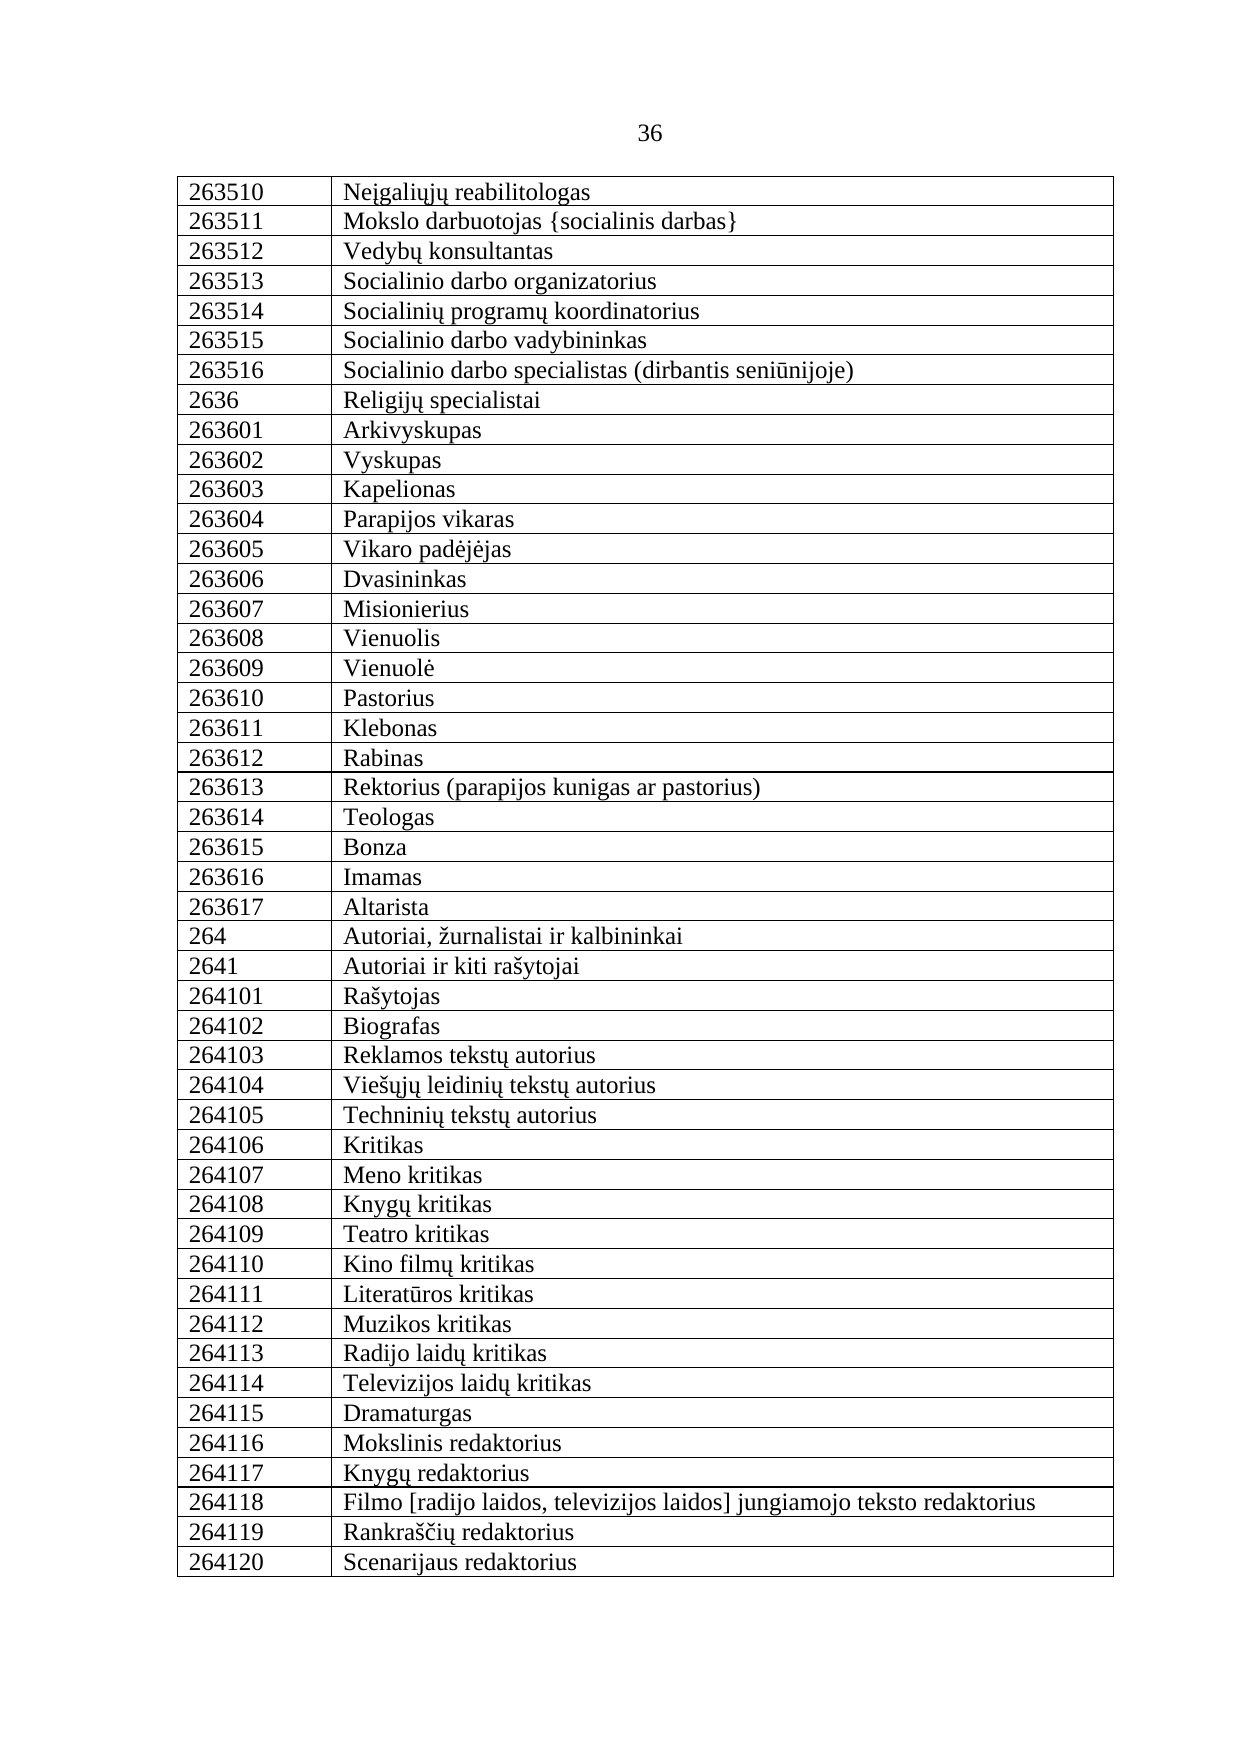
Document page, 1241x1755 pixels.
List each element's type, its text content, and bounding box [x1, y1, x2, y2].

table_cell Parapijos vikaras [332, 504, 1113, 533]
table_cell Vedybų konsultantas [332, 236, 1113, 265]
table_cell Dvasininkas [332, 564, 1113, 593]
table_cell [1114, 1010, 1119, 1039]
table_cell 2636 [178, 385, 331, 414]
table_cell 264118 [178, 1488, 331, 1516]
table_cell Autoriai ir kiti rašytojai [332, 951, 1113, 980]
table_cell Reklamos tekstų autorius [332, 1041, 1113, 1069]
table_cell 263606 [178, 564, 331, 593]
table_cell [1114, 1099, 1119, 1129]
table_cell 263611 [178, 713, 331, 742]
table_cell Vienuolis [332, 624, 1113, 652]
table_cell [1114, 414, 1119, 444]
table_cell [1114, 205, 1119, 235]
table_cell 2641 [178, 951, 331, 980]
table_cell 264110 [178, 1249, 331, 1278]
table_cell Misionierius [332, 594, 1113, 622]
table_cell 263512 [178, 236, 331, 265]
table_cell Teologas [332, 802, 1113, 831]
table_cell [1114, 801, 1119, 831]
table_cell 263616 [178, 862, 331, 891]
table_cell [1114, 295, 1119, 324]
table_cell 264113 [178, 1339, 331, 1367]
table_cell [1114, 891, 1119, 920]
table_cell Teatro kritikas [332, 1219, 1113, 1248]
table_cell [1114, 235, 1119, 265]
table_cell [1114, 950, 1119, 980]
table_cell [1114, 265, 1119, 295]
table_cell Literatūros kritikas [332, 1279, 1113, 1308]
table_cell [1114, 176, 1119, 205]
table_cell 263515 [178, 326, 331, 354]
table_cell 263608 [178, 624, 331, 652]
table_cell 263511 [178, 206, 331, 235]
table_cell [1114, 1159, 1119, 1188]
table_cell 264112 [178, 1309, 331, 1337]
table_cell Scenarijaus redaktorius [332, 1547, 1113, 1576]
table_cell Knygų kritikas [332, 1190, 1113, 1218]
table_cell 264117 [178, 1458, 331, 1486]
table_cell Religijų specialistai [332, 385, 1113, 414]
table_cell [1114, 712, 1119, 742]
table_cell Televizijos laidų kritikas [332, 1368, 1113, 1397]
table_cell 263513 [178, 266, 331, 295]
table_cell [1114, 771, 1119, 801]
table_cell Viešųjų leidinių tekstų autorius [332, 1070, 1113, 1099]
table_cell 264106 [178, 1130, 331, 1159]
table_cell [1114, 384, 1119, 414]
table_cell 263603 [178, 475, 331, 503]
table_cell Kino filmų kritikas [332, 1249, 1113, 1278]
table_cell 264102 [178, 1011, 331, 1039]
table_cell [1114, 1546, 1119, 1576]
table_cell 263516 [178, 355, 331, 384]
table_cell [1114, 593, 1119, 622]
table_cell Altarista [332, 892, 1113, 920]
table_cell [1114, 831, 1119, 861]
table_cell Autoriai, žurnalistai ir kalbininkai [332, 921, 1113, 950]
table_cell Socialinio darbo organizatorius [332, 266, 1113, 295]
table_cell Mokslinis redaktorius [332, 1428, 1113, 1457]
table_cell 263617 [178, 892, 331, 920]
table_cell Filmo [radijo laidos, televizijos laidos] jungiamojo teksto redaktorius [332, 1488, 1113, 1516]
table_cell [1114, 1427, 1119, 1457]
table_cell 264120 [178, 1547, 331, 1576]
table_cell 263604 [178, 504, 331, 533]
table_cell [1114, 1248, 1119, 1278]
table_cell [1114, 1308, 1119, 1337]
table_cell 264114 [178, 1368, 331, 1397]
table_cell Vienuolė [332, 653, 1113, 682]
table_cell Meno kritikas [332, 1160, 1113, 1188]
table_cell 264116 [178, 1428, 331, 1457]
table_cell [1114, 1218, 1119, 1248]
table_cell [1114, 1278, 1119, 1308]
table_cell [1114, 742, 1119, 771]
table_cell [1114, 1516, 1119, 1546]
table_cell [1114, 533, 1119, 563]
table_cell [1114, 682, 1119, 712]
table_cell 263602 [178, 445, 331, 473]
table_cell Biografas [332, 1011, 1113, 1039]
table_cell 263609 [178, 653, 331, 682]
table_cell Vyskupas [332, 445, 1113, 473]
table_cell 263605 [178, 534, 331, 563]
table_cell 264101 [178, 981, 331, 1010]
table_cell Socialinių programų koordinatorius [332, 296, 1113, 324]
table_cell Mokslo darbuotojas {socialinis darbas} [332, 206, 1113, 235]
table_cell [1114, 503, 1119, 533]
table_cell Pastorius [332, 683, 1113, 712]
table_cell Rabinas [332, 743, 1113, 771]
table_cell [1114, 1367, 1119, 1397]
table_cell 263614 [178, 802, 331, 831]
table_cell Vikaro padėjėjas [332, 534, 1113, 563]
table_cell 264109 [178, 1219, 331, 1248]
table_cell Bonza [332, 832, 1113, 861]
table_cell [1114, 1189, 1119, 1218]
table_cell [1114, 1129, 1119, 1159]
table_cell 263510 [178, 177, 331, 205]
table_cell 264108 [178, 1190, 331, 1218]
table_cell [1114, 1338, 1119, 1367]
table_cell 264105 [178, 1100, 331, 1129]
table_cell [1114, 444, 1119, 473]
table_cell Klebonas [332, 713, 1113, 742]
table_cell Techninių tekstų autorius [332, 1100, 1113, 1129]
table_cell Kapelionas [332, 475, 1113, 503]
table_cell Radijo laidų kritikas [332, 1339, 1113, 1367]
table_cell Knygų redaktorius [332, 1458, 1113, 1486]
table_cell Neįgaliųjų reabilitologas [332, 177, 1113, 205]
table_cell [1114, 861, 1119, 891]
table_cell Kritikas [332, 1130, 1113, 1159]
table_cell [1114, 920, 1119, 950]
table_cell [1114, 652, 1119, 682]
table_cell Arkivyskupas [332, 415, 1113, 444]
table_cell [1114, 1457, 1119, 1486]
table_cell 264119 [178, 1517, 331, 1546]
table_cell [1114, 1486, 1119, 1516]
table_cell Socialinio darbo specialistas (dirbantis seniūnijoje) [332, 355, 1113, 384]
table_cell [1114, 1069, 1119, 1099]
table_cell Socialinio darbo vadybininkas [332, 326, 1113, 354]
table_cell Rektorius (parapijos kunigas ar pastorius) [332, 773, 1113, 801]
table_cell Rašytojas [332, 981, 1113, 1010]
table_cell 264111 [178, 1279, 331, 1308]
table_cell [1114, 1040, 1119, 1069]
table_cell [1114, 623, 1119, 652]
table_cell 263615 [178, 832, 331, 861]
table_cell [1114, 354, 1119, 384]
table_cell 264103 [178, 1041, 331, 1069]
table_cell 263613 [178, 773, 331, 801]
table_cell Muzikos kritikas [332, 1309, 1113, 1337]
table_cell 263514 [178, 296, 331, 324]
table_cell [1114, 563, 1119, 593]
table_cell 264104 [178, 1070, 331, 1099]
table_cell 263607 [178, 594, 331, 622]
table_cell [1114, 1397, 1119, 1427]
table_cell [1114, 474, 1119, 503]
table_cell 264115 [178, 1398, 331, 1427]
table_cell 264107 [178, 1160, 331, 1188]
table_cell 263612 [178, 743, 331, 771]
table_cell [1114, 980, 1119, 1010]
table_cell Dramaturgas [332, 1398, 1113, 1427]
table_cell [1114, 325, 1119, 354]
table_cell 263610 [178, 683, 331, 712]
table_cell Imamas [332, 862, 1113, 891]
table_cell 263601 [178, 415, 331, 444]
table_cell Rankraščių redaktorius [332, 1517, 1113, 1546]
table_cell 264 [178, 921, 331, 950]
